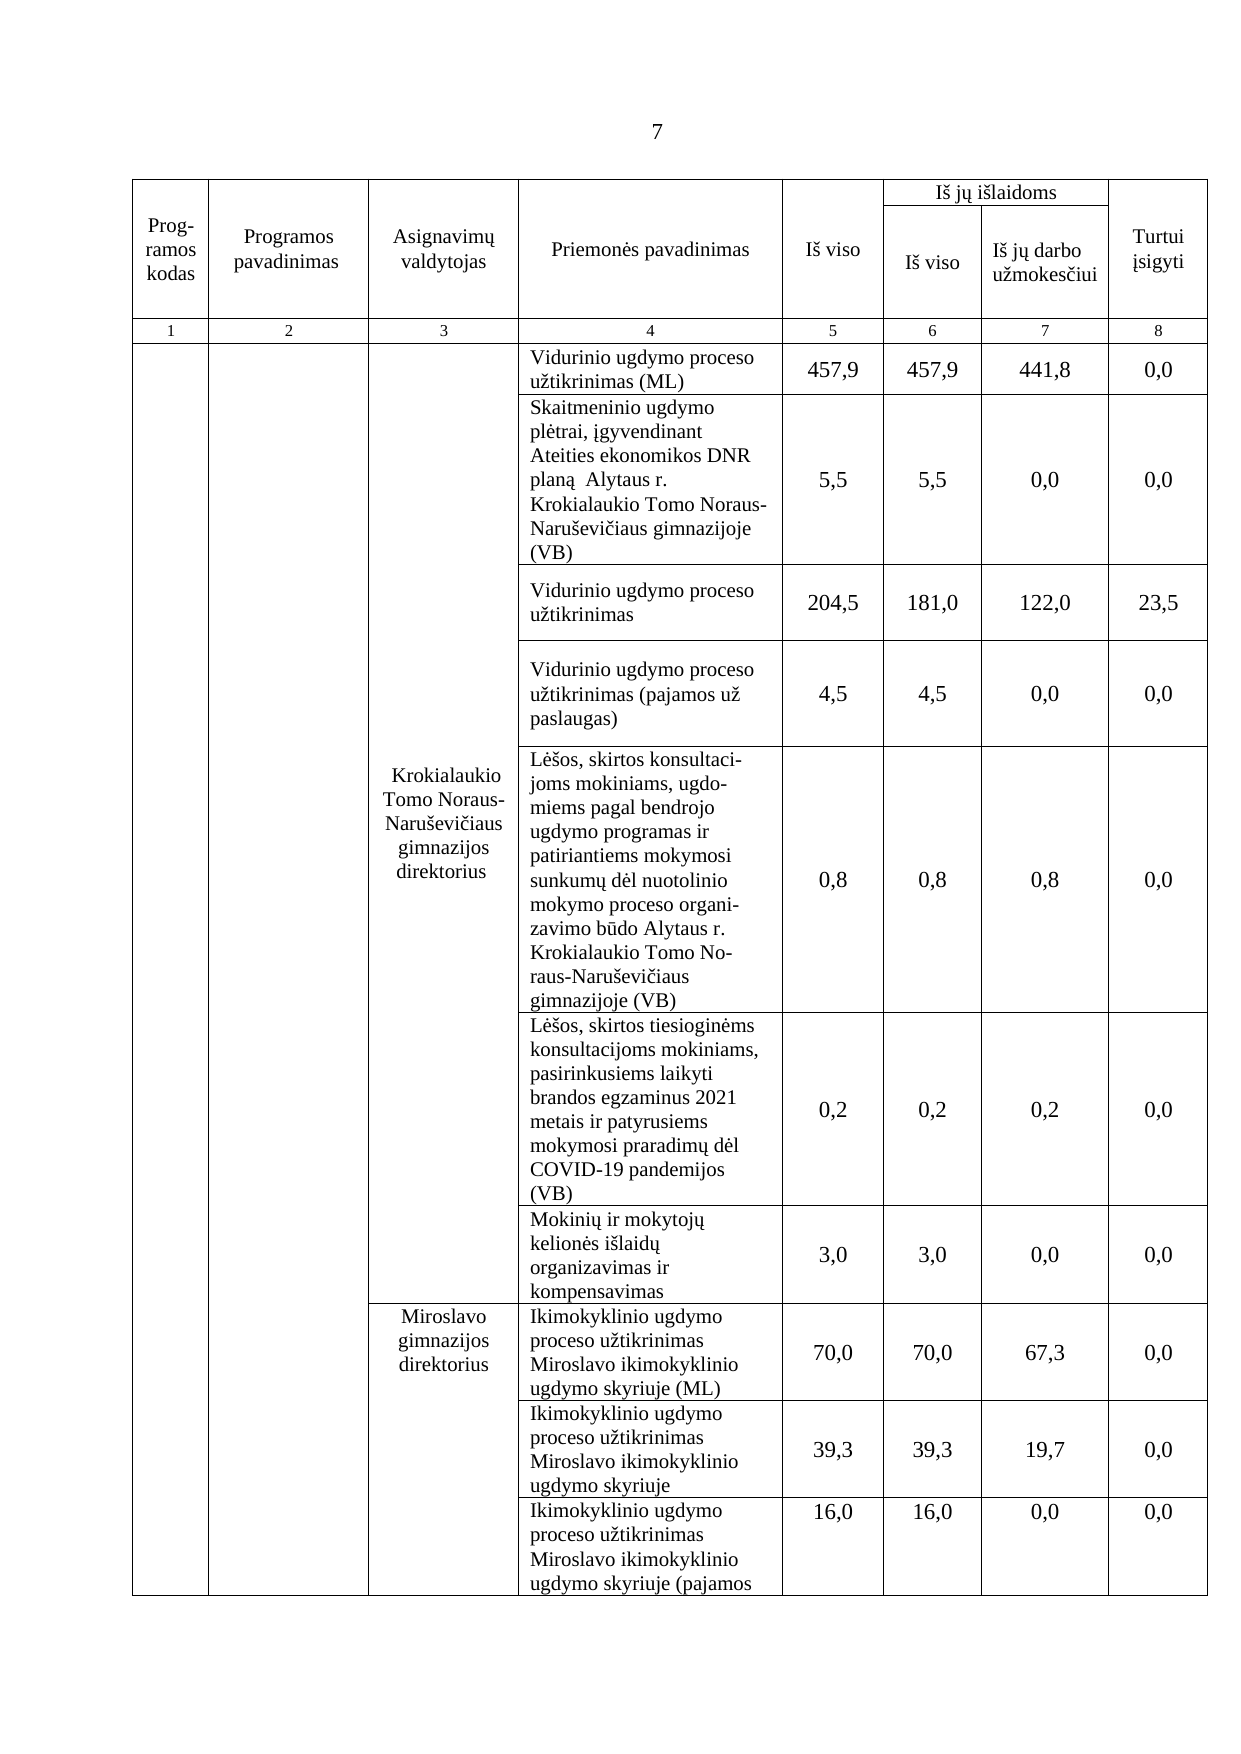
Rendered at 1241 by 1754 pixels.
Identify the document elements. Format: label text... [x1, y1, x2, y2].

table_cell 204,5 [783, 565, 883, 640]
table_cell 2 [209, 319, 368, 343]
table_cell 7 [982, 319, 1108, 343]
table_cell 8 [1109, 319, 1207, 343]
table_cell Vidurinio ugdymo proceso užtikrinimas (pajamos už paslaugas) [519, 641, 782, 746]
table_cell Lėšos, skirtos tiesioginėms konsultacijoms mokiniams, pasirinkusiems laikyti brandos egzaminus 2021 metais ir patyrusiems mokymosi praradimų dėl COVID-19 pandemijos (VB) [519, 1013, 782, 1205]
table_cell 39,3 [783, 1401, 883, 1497]
table_cell 70,0 [783, 1304, 883, 1400]
table_cell 0,2 [884, 1013, 981, 1205]
table_cell 0,0 [982, 641, 1108, 746]
table_cell 122,0 [982, 565, 1108, 640]
table_cell 70,0 [884, 1304, 981, 1400]
table_header Programos pavadinimas [209, 180, 368, 318]
table_cell 5,5 [783, 395, 883, 564]
table_cell 181,0 [884, 565, 981, 640]
table_cell 457,9 [884, 344, 981, 394]
table_cell 0,0 [1109, 1013, 1207, 1205]
table_cell Vidurinio ugdymo proceso užtikrinimas (ML) [519, 344, 782, 394]
table_header Iš jų išlaidoms [884, 180, 1108, 205]
table_cell 441,8 [982, 344, 1108, 394]
table_cell 5,5 [884, 395, 981, 564]
table_cell Lėšos, skirtos konsultaci-joms mokiniams, ugdo-miems pagal bendrojo ugdymo programas ir patiriantiems mokymosi sunkumų dėl nuotolinio mokymo proceso organi-zavimo būdo Alytaus r. Krokialaukio Tomo No-raus-Naruševičiaus gimnazijoje (VB) [519, 747, 782, 1012]
table_cell 0,0 [1109, 641, 1207, 746]
table_header Iš viso [783, 180, 883, 318]
table_cell 0,0 [1109, 395, 1207, 564]
table_cell 0,0 [982, 1498, 1108, 1594]
table_cell 4,5 [884, 641, 981, 746]
table_header Priemonės pavadinimas [519, 180, 782, 318]
table_cell Ikimokyklinio ugdymo proceso užtikrinimas Miroslavo ikimokyklinio ugdymo skyriuje (ML) [519, 1304, 782, 1400]
table_cell Vidurinio ugdymo proceso užtikrinimas [519, 565, 782, 640]
table_cell 19,7 [982, 1401, 1108, 1497]
table_cell 23,5 [1109, 565, 1207, 640]
table_cell 0,0 [982, 1206, 1108, 1303]
table_cell 0,0 [1109, 747, 1207, 1012]
table_cell 0,8 [884, 747, 981, 1012]
table_cell 3,0 [783, 1206, 883, 1303]
table_cell 0,0 [982, 395, 1108, 564]
table_cell Miroslavo gimnazijos direktorius [369, 1304, 518, 1594]
table_cell 0,0 [1109, 1304, 1207, 1400]
table_cell Ikimokyklinio ugdymo proceso užtikrinimas Miroslavo ikimokyklinio ugdymo skyriuje [519, 1401, 782, 1497]
table_cell 1 [133, 319, 208, 343]
table_cell [133, 344, 208, 1594]
table_cell 6 [884, 319, 981, 343]
table_cell 3,0 [884, 1206, 981, 1303]
table_header Prog-ramos kodas [133, 180, 208, 318]
table_cell 0,8 [783, 747, 883, 1012]
table_cell 16,0 [783, 1498, 883, 1594]
table_cell 39,3 [884, 1401, 981, 1497]
table_cell 4 [519, 319, 782, 343]
table_cell 3 [369, 319, 518, 343]
table_cell 0,0 [1109, 1401, 1207, 1497]
table_cell Skaitmeninio ugdymo plėtrai, įgyvendinant Ateities ekonomikos DNR planą Alytaus r. Krokialaukio Tomo Noraus-Naruševičiaus gimnazijoje (VB) [519, 395, 782, 564]
table_cell 16,0 [884, 1498, 981, 1594]
table_header Turtui įsigyti [1109, 180, 1207, 318]
table_cell 5 [783, 319, 883, 343]
table_cell 4,5 [783, 641, 883, 746]
table_cell Ikimokyklinio ugdymo proceso užtikrinimas Miroslavo ikimokyklinio ugdymo skyriuje (pajamos [519, 1498, 782, 1594]
table_cell 0,2 [783, 1013, 883, 1205]
table_cell 0,8 [982, 747, 1108, 1012]
table_cell Mokinių ir mokytojų kelionės išlaidų organizavimas ir kompensavimas [519, 1206, 782, 1303]
table_cell 0,0 [1109, 1206, 1207, 1303]
table_cell 0,2 [982, 1013, 1108, 1205]
table_cell 67,3 [982, 1304, 1108, 1400]
table_cell Iš jų darbo užmokesčiui [982, 206, 1108, 318]
table_cell 0,0 [1109, 344, 1207, 394]
table_cell Iš viso [884, 206, 981, 318]
table_cell Krokialaukio Tomo Noraus-Naruševičiaus gimnazijos direktorius [369, 344, 518, 1303]
table_cell 0,0 [1109, 1498, 1207, 1594]
table_cell [209, 344, 368, 1594]
table_cell 457,9 [783, 344, 883, 394]
table_header Asignavimų valdytojas [369, 180, 518, 318]
